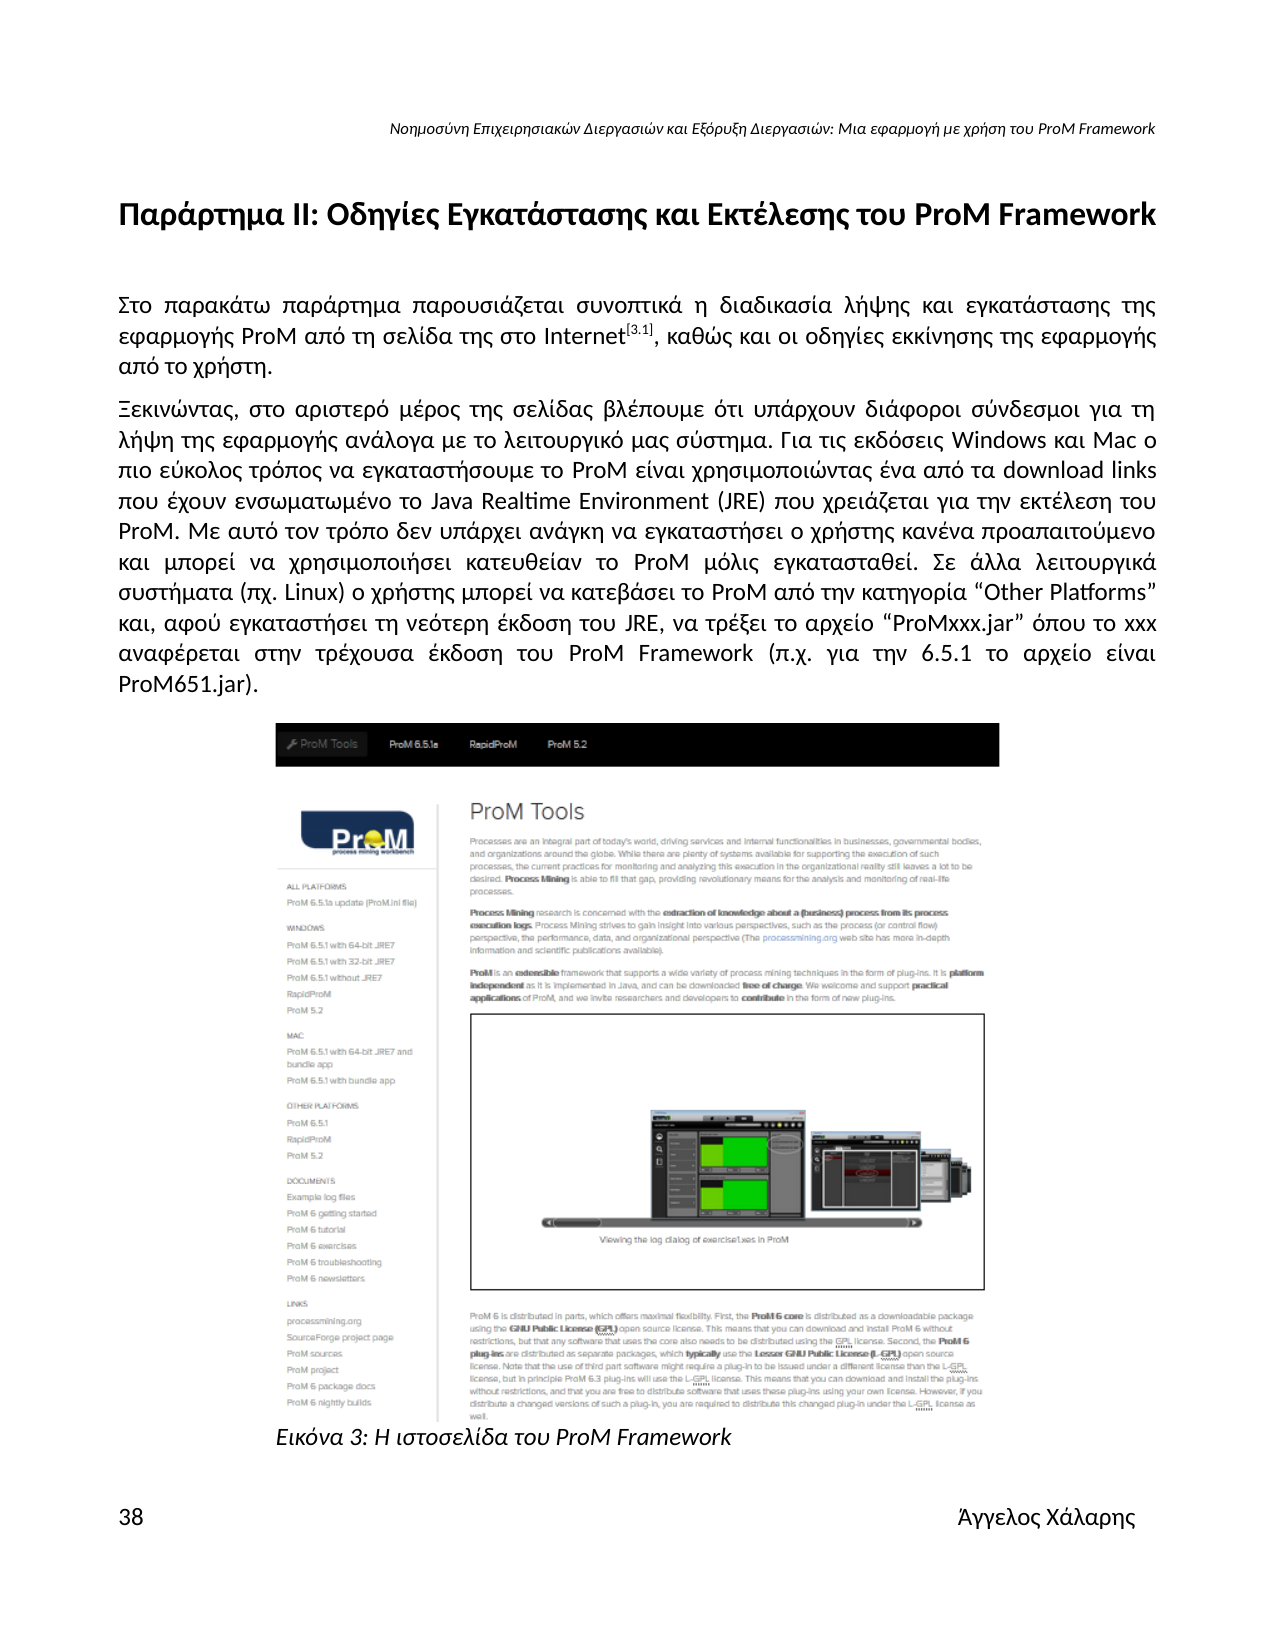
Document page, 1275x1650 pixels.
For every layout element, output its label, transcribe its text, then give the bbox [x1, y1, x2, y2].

subtitle Παράρτημα ΙΙ: Οδηγίες Εγκατάστασης και Εκτέλεσης του ProM Framework [118, 193, 1157, 234]
text Στο παρακάτω παράρτημα παρουσιάζεται συνοπτικά η διαδικασία λήψης και εγκατάστασης της εφαρμογής ProM από τη σελίδα της στο Internet[3.1], καθώς και οι οδηγίες εκκίνησης της εφαρμογής από το χρήστη. [118, 289, 1157, 381]
picture [275, 723, 1000, 1422]
text Εικόνα 3: Η ιστοσελίδα του ProM Framework [276, 1422, 999, 1452]
text Ξεκινώντας, στο αριστερό μέρος της σελίδας βλέπουμε ότι υπάρχουν διάφοροι σύνδεσμοι για τη λήψη της εφαρμογής ανάλογα με το λειτουργικό μας σύστημα. Για τις εκδόσεις Windows και Mac ο πιο εύκολος τρόπος να εγκαταστήσουμε το ProM είναι χρησιμοποιώντας ένα από τα download links που έχουν ενσωματωμένο το Java Realtime Environment (JRE) που χρειάζεται για την εκτέλεση του ProM. Με αυτό τον τρόπο δεν υπάρχει ανάγκη να εγκαταστήσει ο χρήστης κανένα προαπαιτούμενο και μπορεί να χρησιμοποιήσει κατευθείαν το ProM μόλις εγκατασταθεί. Σε άλλα λειτουργικά συστήματα (πχ. Linux) ο χρήστης μπορεί να κατεβάσει το ProM από την κατηγορία “Other Platforms” και, αφού εγκαταστήσει τη νεότερη έκδοση του JRE, να τρέξει το αρχείο “ProMxxx.jar” όπου το xxx αναφέρεται στην τρέχουσα έκδοση του ProM Framework (π.χ. για την 6.5.1 το αρχείο είναι ProM651.jar). [118, 393, 1157, 699]
